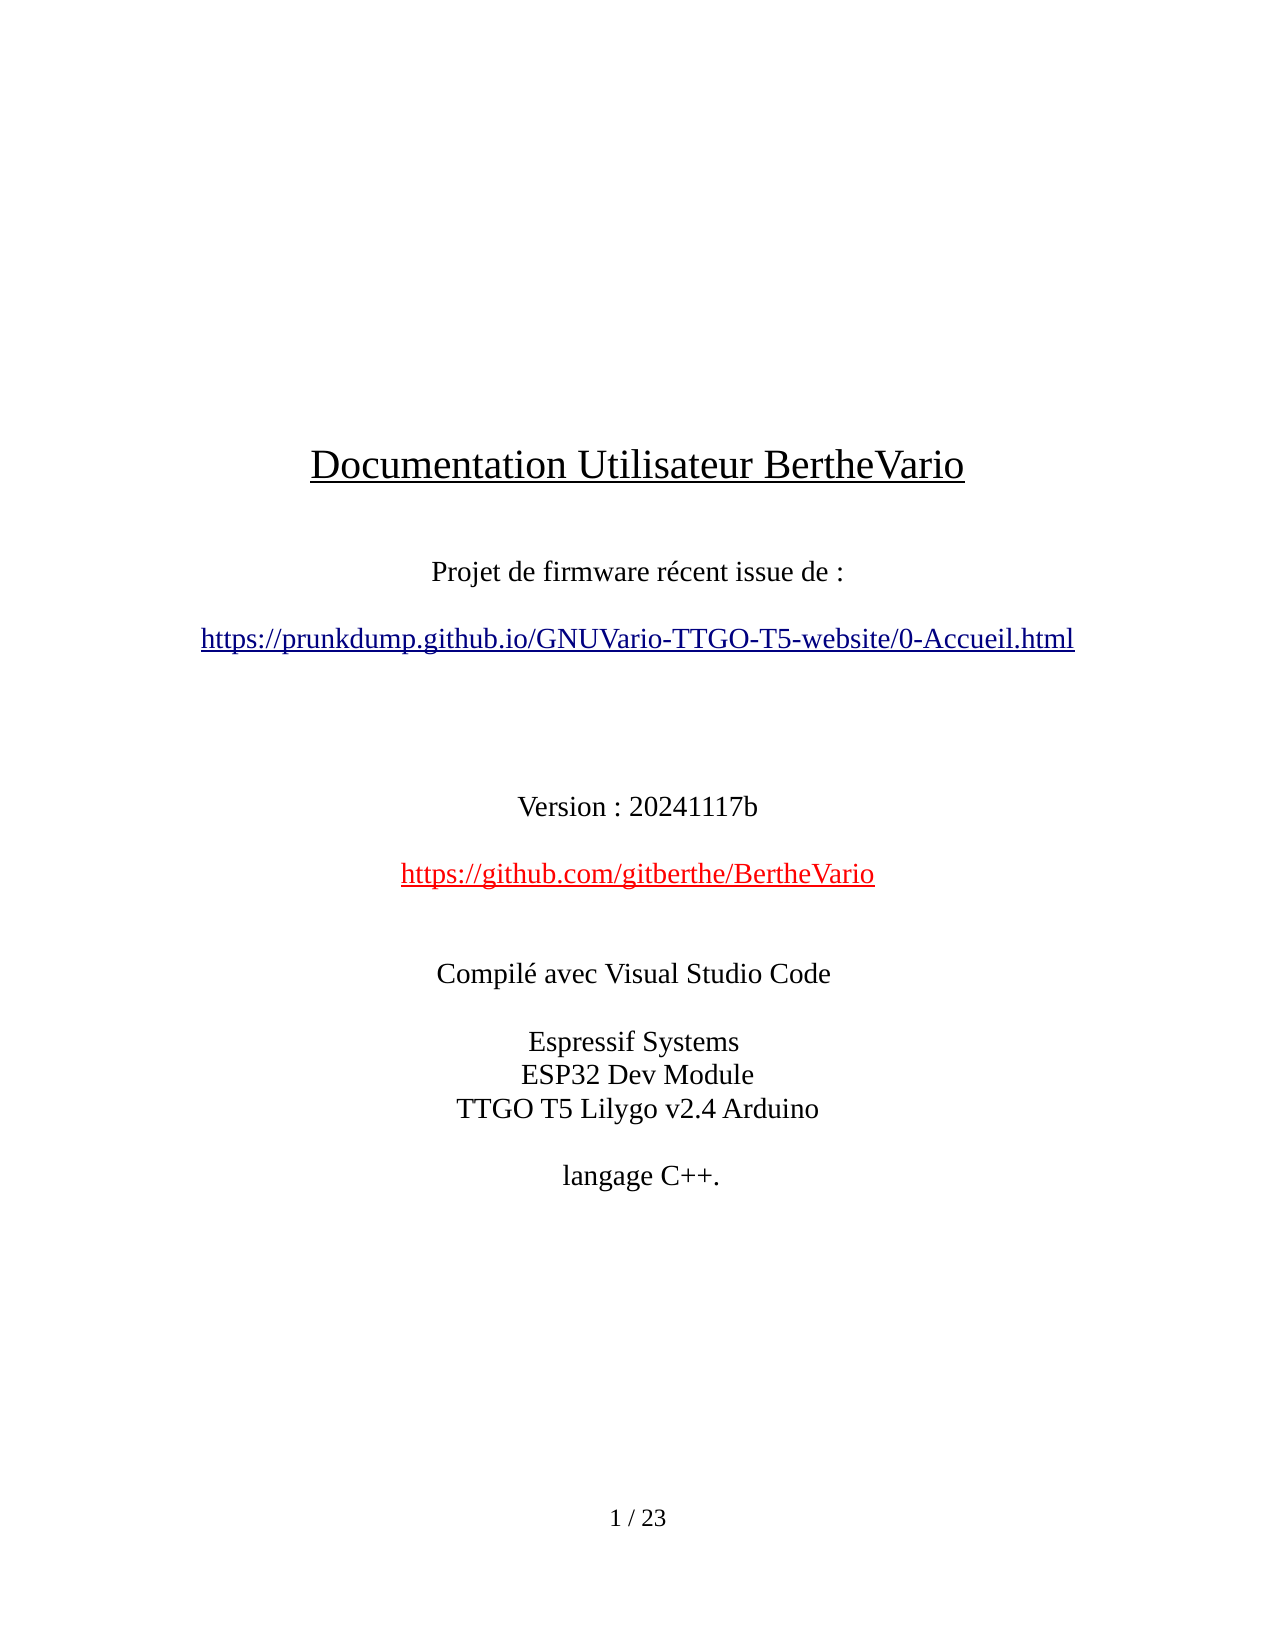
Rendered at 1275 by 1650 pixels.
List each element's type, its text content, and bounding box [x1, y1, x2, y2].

text ESP32 Dev Module [118, 1057, 1157, 1091]
text https://github.com/gitberthe/BertheVario [118, 856, 1157, 889]
text Compilé avec Visual Studio Code [118, 957, 1157, 990]
text langage C++. [118, 1158, 1157, 1191]
text Projet de firmware récent issue de : [118, 554, 1157, 588]
text https://prunkdump.github.io/GNUVario-TTGO-T5-website/0-Accueil.html [118, 621, 1157, 655]
text Version : 20241117b [118, 789, 1157, 822]
text Espressif Systems [118, 1024, 1157, 1057]
text TTGO T5 Lilygo v2.4 Arduino [118, 1091, 1157, 1124]
text Documentation Utilisateur BertheVario [118, 439, 1157, 487]
